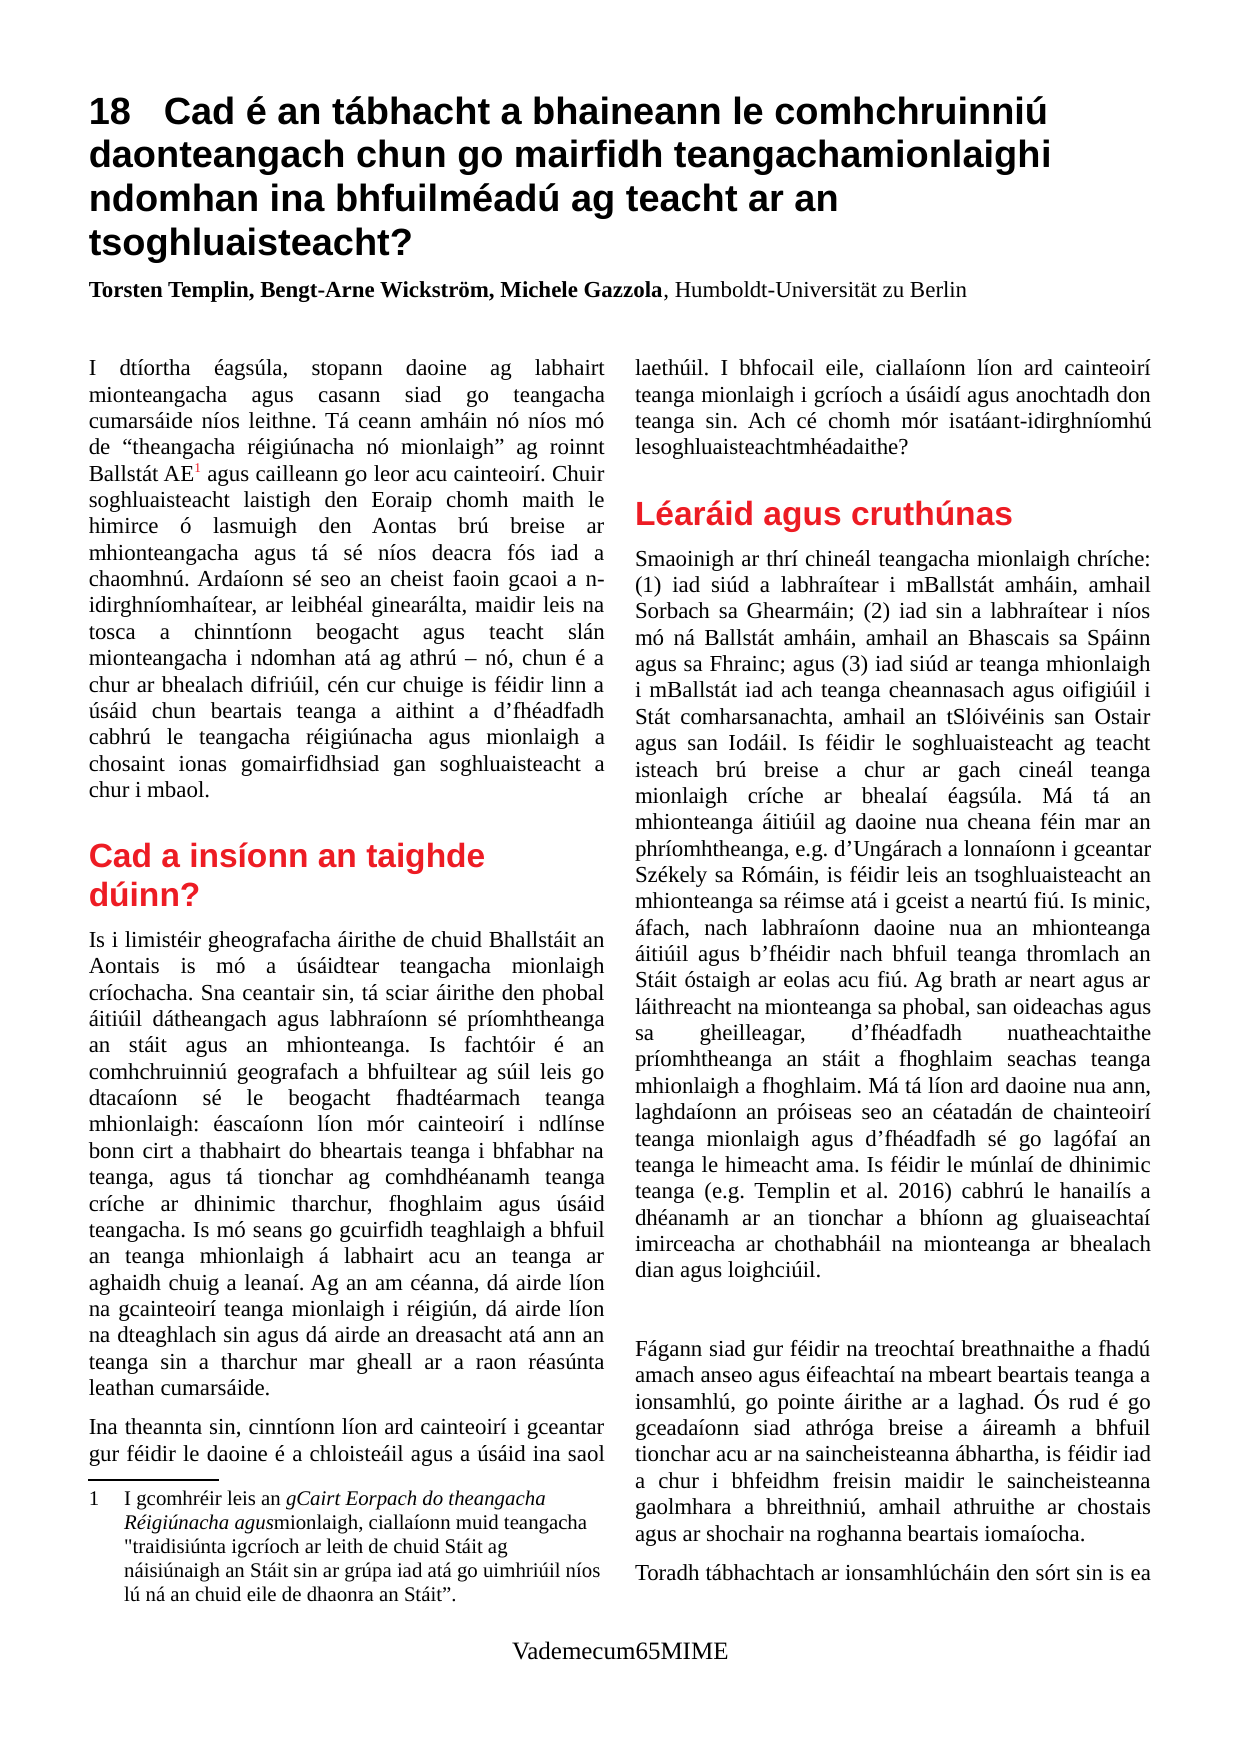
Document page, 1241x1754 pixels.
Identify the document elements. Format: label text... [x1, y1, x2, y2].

subtitle Cad é an tábhacht a bhaineann le comhchruinniú daonteangach chun go mairfidh teangachamionlaighi ndomhan ina bhfuilméadú ag teacht ar an tsoghluaisteacht? [88, 88, 1152, 263]
subtitle Cad a insíonn an taighde dúinn? [88, 836, 605, 913]
text Torsten Templin, Bengt-Arne Wickström, Michele Gazzola, Humboldt-Universität zu Berlin [88, 276, 1152, 302]
text Toradh tábhachtach ar ionsamhlúcháin den sórt sin is ea [635, 1559, 1152, 1585]
text Ina theannta sin, cinntíonn líon ard cainteoirí i gceantar gur féidir le daoine é a chloisteáil agus a úsáid ina saol [88, 1413, 605, 1466]
text Fágann siad gur féidir na treochtaí breathnaithe a fhadú amach anseo agus éifeachtaí na mbeart beartais teanga a ionsamhlú, go pointe áirithe ar a laghad. Ós rud é go gceadaíonn siad athróga breise a áireamh a bhfuil tionchar acu ar na saincheisteanna ábhartha, is féidir iad a chur i bhfeidhm freisin maidir le saincheisteanna gaolmhara a bhreithniú, amhail athruithe ar chostais agus ar shochair na roghanna beartais iomaíocha. [635, 1335, 1152, 1546]
text I dtíortha éagsúla, stopann daoine ag labhairt mionteangacha agus casann siad go teangacha cumarsáide níos leithne. Tá ceann amháin nó níos mó de “theangacha réigiúnacha nó mionlaigh” ag roinnt Ballstát AE agus cailleann go leor acu cainteoirí. Chuir soghluaisteacht laistigh den Eoraip chomh maith le himirce ó lasmuigh den Aontas brú breise ar mhionteangacha agus tá sé níos deacra fós iad a chaomhnú. Ardaíonn sé seo an cheist faoin gcaoi a n-idirghníomhaítear, ar leibhéal ginearálta, maidir leis na tosca a chinntíonn beogacht agus teacht slán mionteangacha i ndomhan atá ag athrú – nó, chun é a chur ar bhealach difriúil, cén cur chuige is féidir linn a úsáid chun beartais teanga a aithint a d’fhéadfadh cabhrú le teangacha réigiúnacha agus mionlaigh a chosaint ionas gomairfidhsiad gan soghluaisteacht a chur i mbaol. [88, 354, 605, 802]
text Smaoinigh ar thrí chineál teangacha mionlaigh chríche: (1) iad siúd a labhraítear i mBallstát amháin, amhail Sorbach sa Ghearmáin; (2) iad sin a labhraítear i níos mó ná Ballstát amháin, amhail an Bhascais sa Spáinn agus sa Fhrainc; agus (3) iad siúd ar teanga mhionlaigh i mBallstát iad ach teanga cheannasach agus oifigiúil i Stát comharsanachta, amhail an tSlóivéinis san Ostair agus san Iodáil. Is féidir le soghluaisteacht ag teacht isteach brú breise a chur ar gach cineál teanga mionlaigh críche ar bhealaí éagsúla. Má tá an mhionteanga áitiúil ag daoine nua cheana féin mar an phríomhtheanga, e.g. d’Ungárach a lonnaíonn i gceantar Székely sa Rómáin, is féidir leis an tsoghluaisteacht an mhionteanga sa réimse atá i gceist a neartú fiú. Is minic, áfach, nach labhraíonn daoine nua an mhionteanga áitiúil agus b’fhéidir nach bhfuil teanga thromlach an Stáit óstaigh ar eolas acu fiú. Ag brath ar neart agus ar láithreacht na mionteanga sa phobal, san oideachas agus sa gheilleagar, d’fhéadfadh nuatheachtaithe príomhtheanga an stáit a fhoghlaim seachas teanga mhionlaigh a fhoghlaim. Má tá líon ard daoine nua ann, laghdaíonn an próiseas seo an céatadán de chainteoirí teanga mionlaigh agus d’fhéadfadh sé go lagófaí an teanga le himeacht ama. Is féidir le múnlaí de dhinimic teanga (e.g. Templin et al. 2016) cabhrú le hanailís a dhéanamh ar an tionchar a bhíonn ag gluaiseachtaí imirceacha ar chothabháil na mionteanga ar bhealach dian agus loighciúil. [635, 545, 1152, 1283]
text I gcomhréir leis an gCairt Eorpach do theangacha Réigiúnacha agusmionlaigh, ciallaíonn muid teangacha "traidisiúnta igcríoch ar leith de chuid Stáit ag náisiúnaigh an Stáit sin ar grúpa iad atá go uimhriúil níos lú ná an chuid eile de dhaonra an Stáit”. [88, 1486, 605, 1606]
text Is i limistéir gheografacha áirithe de chuid Bhallstáit an Aontais is mó a úsáidtear teangacha mionlaigh críochacha. Sna ceantair sin, tá sciar áirithe den phobal áitiúil dátheangach agus labhraíonn sé príomhtheanga an stáit agus an mhionteanga. Is fachtóir é an comhchruinniú geografach a bhfuiltear ag súil leis go dtacaíonn sé le beogacht fhadtéarmach teanga mhionlaigh: éascaíonn líon mór cainteoirí i ndlínse bonn cirt a thabhairt do bheartais teanga i bhfabhar na teanga, agus tá tionchar ag comhdhéanamh teanga críche ar dhinimic tharchur, fhoghlaim agus úsáid teangacha. Is mó seans go gcuirfidh teaghlaigh a bhfuil an teanga mhionlaigh á labhairt acu an teanga ar aghaidh chuig a leanaí. Ag an am céanna, dá airde líon na gcainteoirí teanga mionlaigh i réigiún, dá airde líon na dteaghlach sin agus dá airde an dreasacht atá ann an teanga sin a tharchur mar gheall ar a raon réasúnta leathan cumarsáide. [88, 926, 605, 1400]
text laethúil. I bhfocail eile, ciallaíonn líon ard cainteoirí teanga mionlaigh i gcríoch a úsáidí agus anochtadh don teanga sin. Ach cé chomh mór isatáant-idirghníomhú lesoghluaisteachtmhéadaithe? [635, 354, 1152, 460]
subtitle Léaráid agus cruthúnas [635, 494, 1152, 532]
